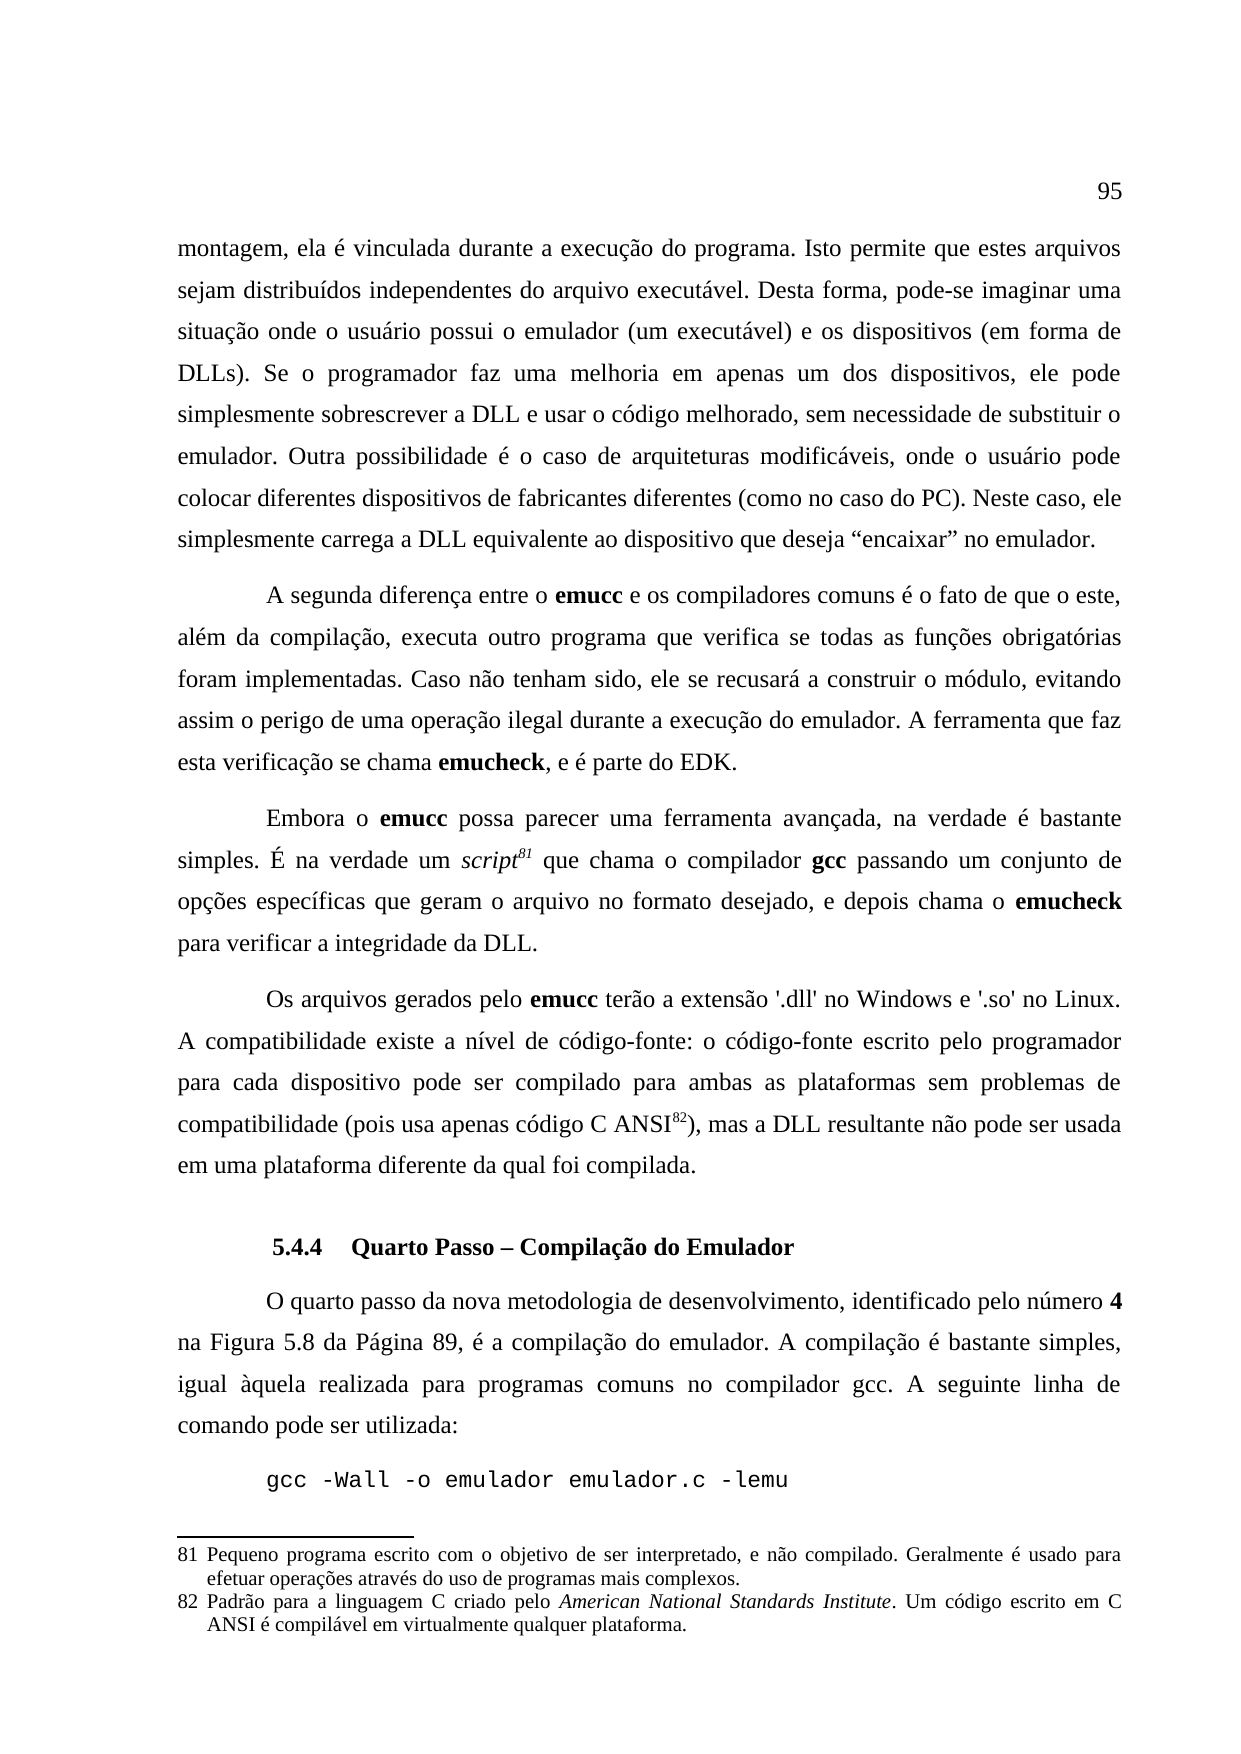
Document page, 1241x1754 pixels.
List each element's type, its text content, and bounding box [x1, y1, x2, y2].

text O quarto passo da nova metodologia de desenvolvimento, identificado pelo número 4 na Figura 5.8 da Página 87, é a compilação do emulador. A compilação é bastante simples, igual àquela realizada para programas comuns no compilador gcc. A seguinte linha de comando pode ser utilizada: [177, 1287, 1122, 1439]
text Pequeno programa escrito com o objetivo de ser interpretado, e não compilado. Geralmente é usado para efetuar operações através do uso de programas mais complexos. [177, 1543, 1122, 1589]
text Embora o emucc possa parecer uma ferramenta avançada, na verdade é bastante simples. É na verdade um script que chama o compilador gcc passando um conjunto de opções específicas que geram o arquivo no formato desejado, e depois chama o emucheck para verificar a integridade da DLL. [177, 804, 1122, 957]
subtitle Quarto Passo – Compilação do Emulador [177, 1233, 1122, 1261]
text A segunda diferença entre o emucc e os compiladores comuns é o fato de que o este, além da compilação, executa outro programa que verifica se todas as funções obrigatórias foram implementadas. Caso não tenham sido, ele se recusará a construir o módulo, evitando assim o perigo de uma operação ilegal durante a execução do emulador. A ferramenta que faz esta verificação se chama emucheck, e é parte do EDK. [177, 582, 1122, 776]
text Padrão para a linguagem C criado pelo American National Standards Institute. Um código escrito em C ANSI é compilável em virtualmente qualquer plataforma. [177, 1589, 1122, 1636]
text montagem, ela é vinculada durante a execução do programa. Isto permite que estes arquivos sejam distribuídos independentes do arquivo executável. Desta forma, pode-se imaginar uma situação onde o usuário possui o emulador (um executável) e os dispositivos (em forma de DLLs). Se o programador faz uma melhoria em apenas um dos dispositivos, ele pode simplesmente sobrescrever a DLL e usar o código melhorado, sem necessidade de substituir o emulador. Outra possibilidade é o caso de arquiteturas modificáveis, onde o usuário pode colocar diferentes dispositivos de fabricantes diferentes (como no caso do PC). Neste caso, ele simplesmente carrega a DLL equivalente ao dispositivo que deseja “encaixar” no emulador. [177, 234, 1122, 553]
text Os arquivos gerados pelo emucc terão a extensão '.dll' no Windows e '.so' no Linux. A compatibilidade existe a nível de código-fonte: o código-fonte escrito pelo programador para cada dispositivo pode ser compilado para ambas as plataformas sem problemas de compatibilidade (pois usa apenas código C ANSI), mas a DLL resultante não pode ser usada em uma plataforma diferente da qual foi compilada. [177, 985, 1122, 1179]
text gcc -Wall -o emulador emulador.c -lemu [177, 1468, 1122, 1494]
